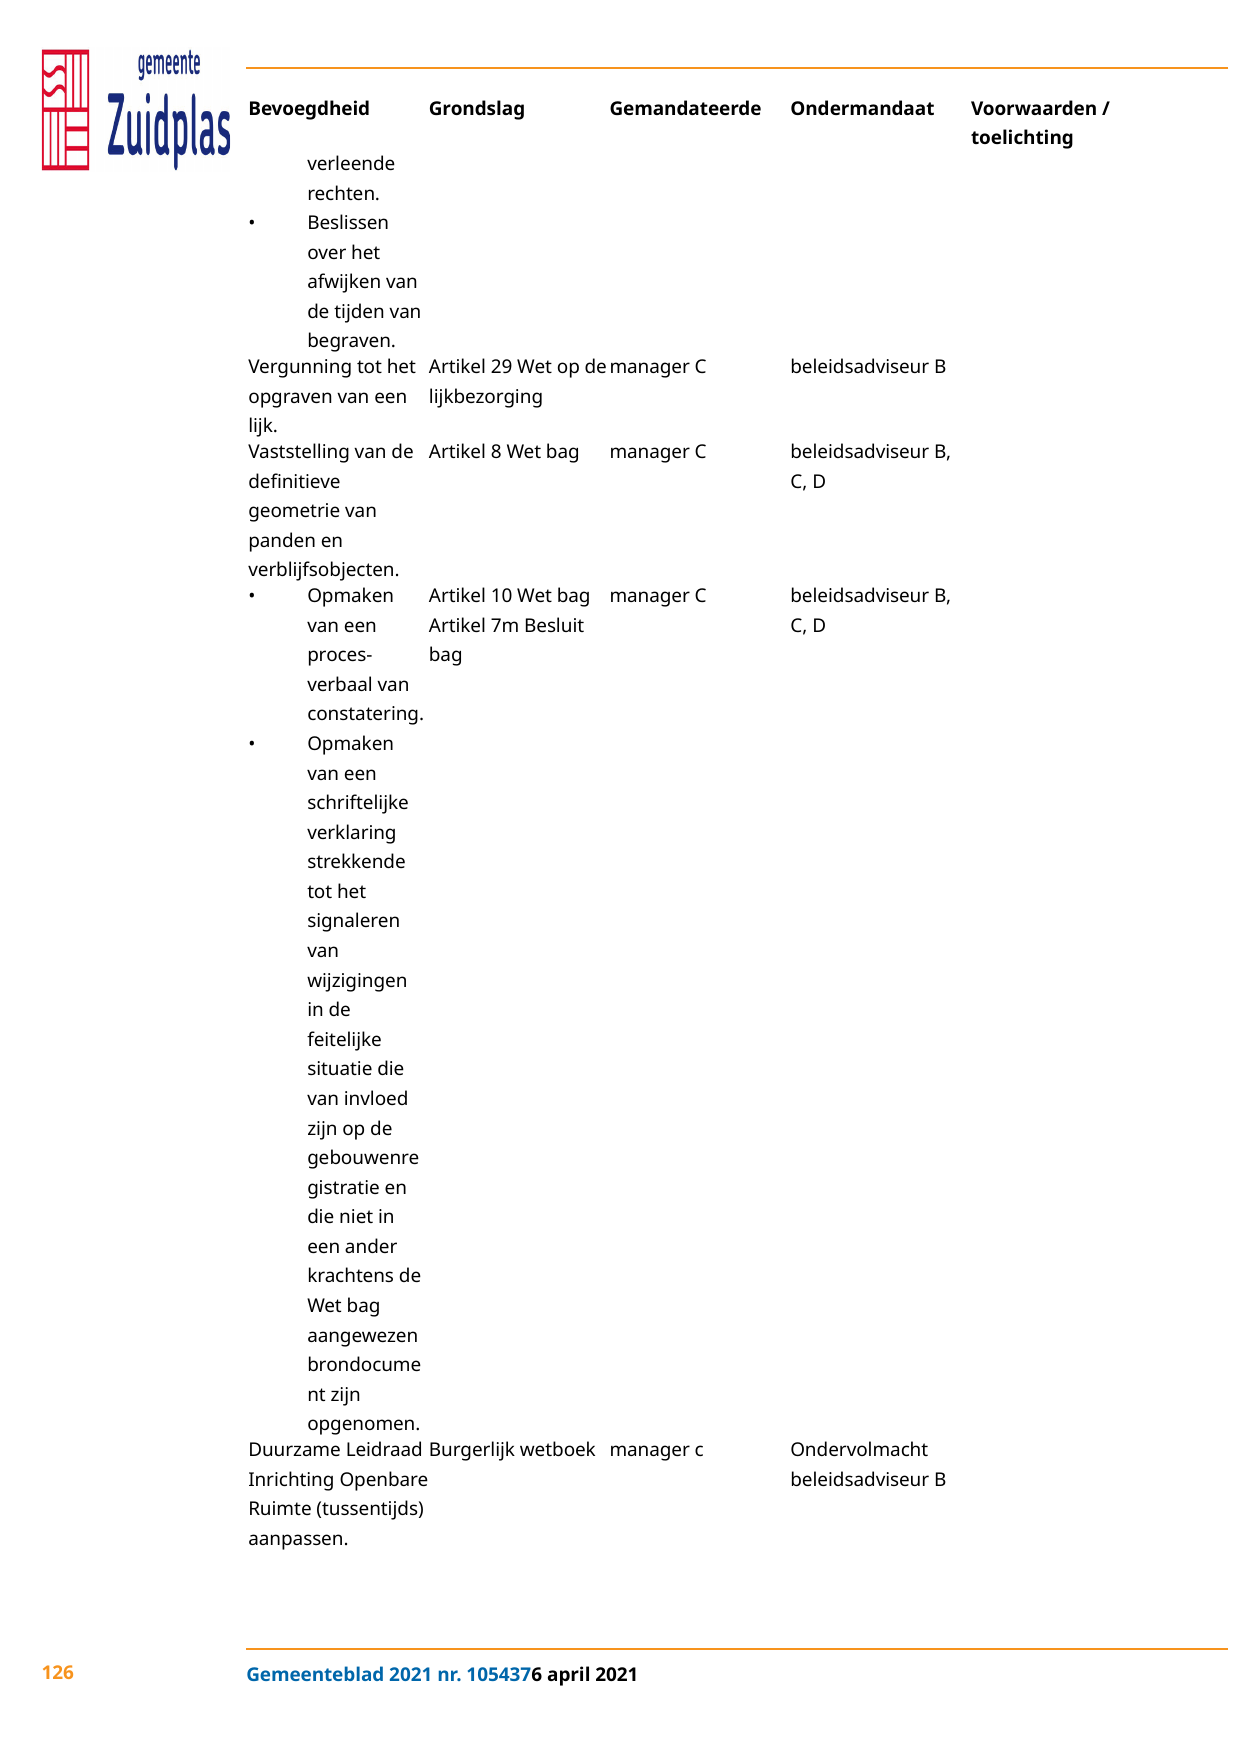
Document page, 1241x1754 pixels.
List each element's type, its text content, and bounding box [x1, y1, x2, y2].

table_cell [971, 353, 1152, 438]
table_cell manager C [609, 582, 790, 1436]
table_header Grondslag [429, 95, 609, 150]
table_cell Opmaken van een proces-verbaal van constatering. Opmaken van een schriftelijke verklaring strekkende tot het signaleren van wijzigingen in de feitelijke situatie die van invloed zijn op de gebouwenregistratie en die niet in een ander krachtens de Wet bag aangewezen brondocument zijn opgenomen. [248, 582, 429, 1436]
table_header Bevoegdheid [248, 95, 429, 150]
table_cell [971, 150, 1152, 353]
table_cell Vergunning tot het opgraven van een lijk. [248, 353, 429, 438]
table_cell [429, 150, 609, 353]
table_cell verleende rechten. Beslissen over het afwijken van de tijden van begraven. [248, 150, 429, 353]
table_cell [971, 438, 1152, 582]
table_cell beleidsadviseur B, C, D [790, 582, 971, 1436]
picture [41, 47, 231, 172]
table_cell [971, 1436, 1152, 1551]
table_cell [609, 150, 790, 353]
table_header Gemandateerde [609, 95, 790, 150]
table_cell Duurzame Leidraad Inrichting Openbare Ruimte (tussentijds) aanpassen. [248, 1436, 429, 1551]
table_cell Artikel 10 Wet bag Artikel 7m Besluit bag [429, 582, 609, 1436]
table_cell Artikel 29 Wet op de lijkbezorging [429, 353, 609, 438]
table_cell manager C [609, 353, 790, 438]
table_cell beleidsadviseur B, C, D [790, 438, 971, 582]
table_cell Burgerlijk wetboek [429, 1436, 609, 1551]
table_cell beleidsadviseur B [790, 353, 971, 438]
table_header Ondermandaat [790, 95, 971, 150]
table_header Voorwaarden / toelichting [971, 95, 1152, 150]
table_cell manager c [609, 1436, 790, 1551]
table_cell [971, 582, 1152, 1436]
table_cell manager C [609, 438, 790, 582]
table_cell Ondervolmacht beleidsadviseur B [790, 1436, 971, 1551]
table_cell Vaststelling van de definitieve geometrie van panden en verblijfsobjecten. [248, 438, 429, 582]
table_cell [790, 150, 971, 353]
table_cell Artikel 8 Wet bag [429, 438, 609, 582]
